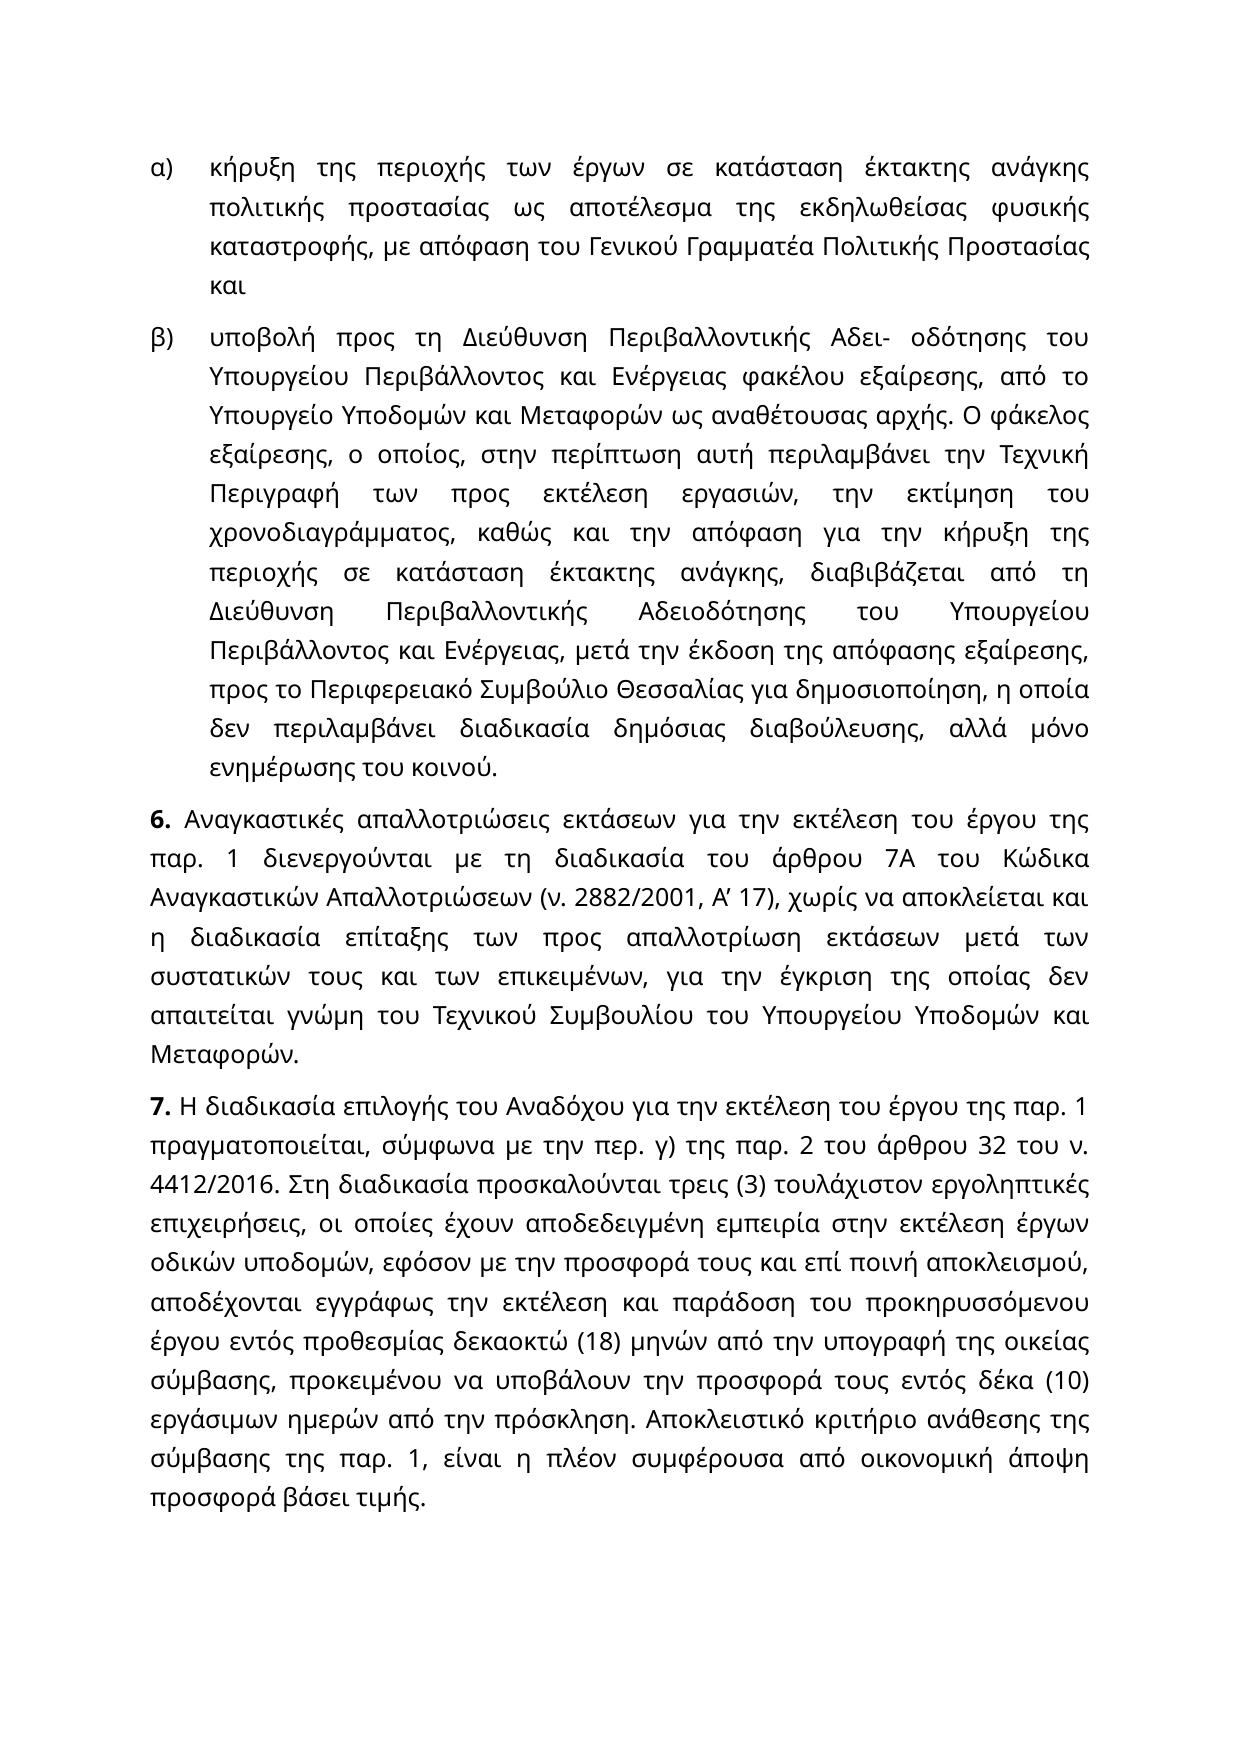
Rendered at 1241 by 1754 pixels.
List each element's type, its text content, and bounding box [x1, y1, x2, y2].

list β) υποβολή προς τη Διεύθυνση Περιβαλλοντικής Αδει- οδότησης του Υπουργείου Περιβάλλοντος και Ενέργειας φακέλου εξαίρεσης, από το Υπουργείο Υποδομών και Μεταφορών ως αναθέτουσας αρχής. Ο φάκελος εξαίρεσης, ο οποίος, στην περίπτωση αυτή περιλαμβάνει την Τεχνική Περιγραφή των προς εκτέλεση εργασιών, την εκτίμηση του χρονοδιαγράμματος, καθώς και την απόφαση για την κήρυξη της περιοχής σε κατάσταση έκτακτης ανάγκης, διαβιβάζεται από τη Διεύθυνση Περιβαλλοντικής Αδειοδότησης του Υπουργείου Περιβάλλοντος και Ενέργειας, μετά την έκδοση της απόφασης εξαίρεσης, προς το Περιφερειακό Συμβούλιο Θεσσαλίας για δημοσιοποίηση, η οποία δεν περιλαμβάνει διαδικασία δημόσιας διαβούλευσης, αλλά μόνο ενημέρωσης του κοινού. [150, 319, 1090, 784]
text 6. Αναγκαστικές απαλλοτριώσεις εκτάσεων για την εκτέλεση του έργου της παρ. 1 διενεργούνται με τη διαδικασία του άρθρου 7Α του Κώδικα Αναγκαστικών Απαλλοτριώσεων (ν. 2882/2001, Α’ 17), χωρίς να αποκλείεται και η διαδικασία επίταξης των προς απαλλοτρίωση εκτάσεων μετά των συστατικών τους και των επικειμένων, για την έγκριση της οποίας δεν απαιτείται γνώμη του Τεχνικού Συμβουλίου του Υπουργείου Υποδομών και Μεταφορών. [150, 802, 1090, 1071]
text 7. Η διαδικασία επιλογής του Αναδόχου για την εκτέλεση του έργου της παρ. 1 πραγματοποιείται, σύμφωνα με την περ. γ) της παρ. 2 του άρθρου 32 του ν. 4412/2016. Στη διαδικασία προσκαλούνται τρεις (3) τουλάχιστον εργοληπτικές επιχειρήσεις, οι οποίες έχουν αποδεδειγμένη εμπειρία στην εκτέλεση έργων οδικών υποδομών, εφόσον με την προσφορά τους και επί ποινή αποκλεισμού, αποδέχονται εγγράφως την εκτέλεση και παράδοση του προκηρυσσόμενου έργου εντός προθεσμίας δεκαοκτώ (18) μηνών από την υπογραφή της οικείας σύμβασης, προκειμένου να υποβάλουν την προσφορά τους εντός δέκα (10) εργάσιμων ημερών από την πρόσκληση. Αποκλειστικό κριτήριο ανάθεσης της σύμβασης της παρ. 1, είναι η πλέον συμφέρουσα από οικονομική άποψη προσφορά βάσει τιμής. [150, 1088, 1090, 1514]
list α) κήρυξη της περιοχής των έργων σε κατάσταση έκτακτης ανάγκης πολιτικής προστασίας ως αποτέλεσμα της εκδηλωθείσας φυσικής καταστροφής, με απόφαση του Γενικού Γραμματέα Πολιτικής Προστασίας και [150, 150, 1090, 302]
